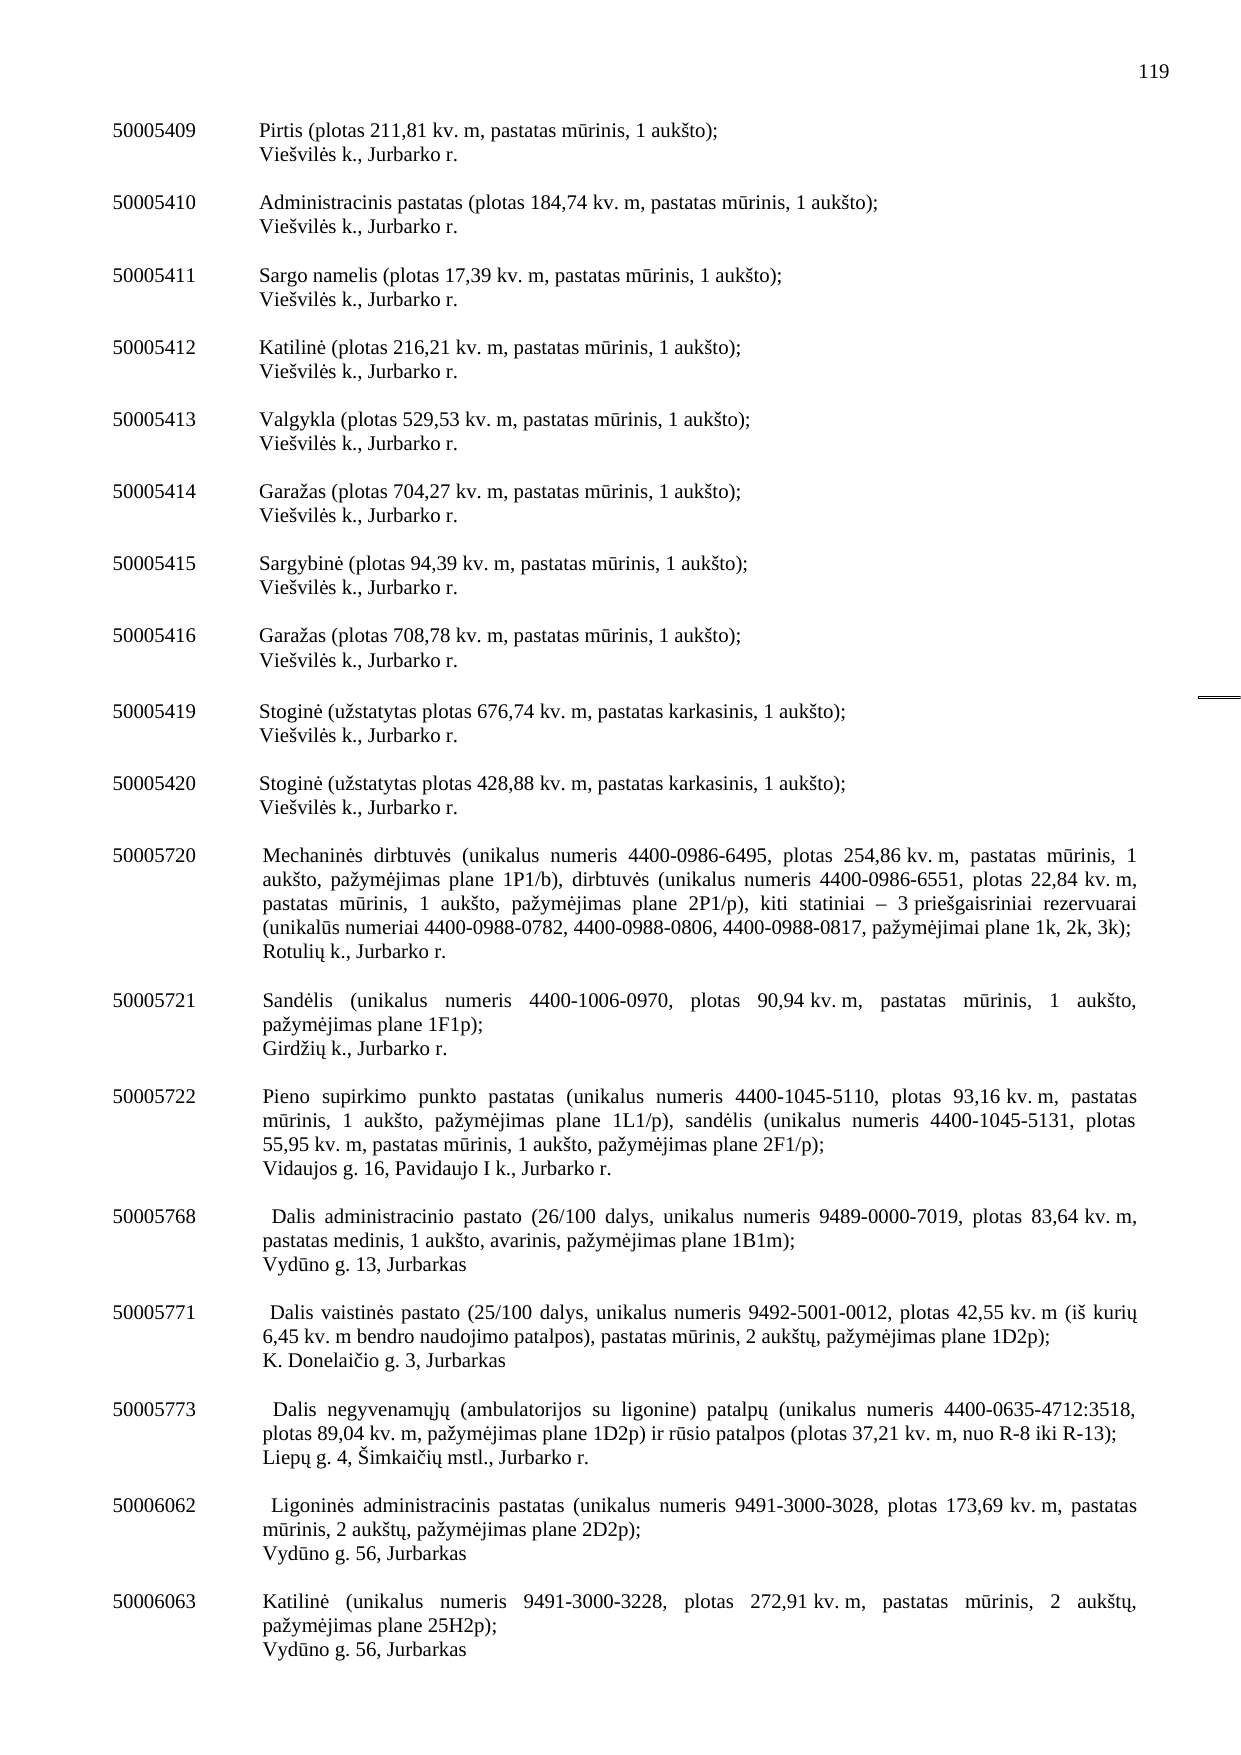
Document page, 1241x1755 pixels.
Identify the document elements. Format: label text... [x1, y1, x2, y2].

table_cell [1198, 263, 1207, 335]
table_cell [1198, 771, 1207, 843]
table_cell [1207, 479, 1240, 551]
table_cell [1148, 1397, 1164, 1493]
table_cell 50005773 [101, 1397, 233, 1493]
table_cell [1198, 407, 1207, 479]
table_cell Dalis administracinio pastato (26/100 dalys, unikalus numeris 9489-0000-7019, plotas 83,64 kv. m, pastatas medinis, 1 aukšto, avarinis, pažymėjimas plane 1B1m); Vydūno g. 13, Jurbarkas [233, 1204, 1148, 1300]
table_cell [1207, 1589, 1240, 1685]
table_cell 50005771 [101, 1300, 233, 1397]
table_cell [1178, 1493, 1192, 1589]
table_cell [1193, 1397, 1198, 1493]
table_cell Pirtis (plotas 211,81 kv. m, pastatas mūrinis, 1 aukšto); Viešvilės k., Jurbarko r. [233, 118, 1198, 190]
table_cell [1164, 1397, 1178, 1493]
table_cell [1207, 771, 1240, 843]
table_cell [1207, 551, 1240, 623]
table_cell [1198, 843, 1207, 987]
table_cell 50006063 [101, 1589, 233, 1685]
table_cell [1198, 1589, 1207, 1685]
table_cell [1207, 335, 1240, 407]
table_cell [1198, 1084, 1207, 1204]
table_cell 50005722 [101, 1084, 233, 1204]
table_cell 50005721 [101, 988, 233, 1084]
table_cell [1193, 843, 1198, 987]
table_cell 50005768 [101, 1204, 233, 1300]
table_cell 50005420 [101, 771, 233, 843]
table_cell [1198, 1397, 1207, 1493]
table_cell 50005419 [101, 698, 233, 771]
table_cell [1148, 843, 1164, 987]
table_cell Mechaninės dirbtuvės (unikalus numeris 4400-0986-6495, plotas 254,86 kv. m, pastatas mūrinis, 1 aukšto, pažymėjimas plane 1P1/b), dirbtuvės (unikalus numeris 4400-0986-6551, plotas 22,84 kv. m, pastatas mūrinis, 1 aukšto, pažymėjimas plane 2P1/p), kiti statiniai – 3 priešgaisriniai rezervuarai (unikalūs numeriai 4400-0988-0782, 4400-0988-0806, 4400-0988-0817, pažymėjimai plane 1k, 2k, 3k); Rotulių k., Jurbarko r. [233, 843, 1148, 987]
table_cell [1207, 407, 1240, 479]
table_cell [1207, 1300, 1240, 1397]
table_cell [1193, 1493, 1198, 1589]
table_cell [1148, 1589, 1164, 1685]
table_cell [1198, 1204, 1207, 1300]
table_cell [1178, 843, 1192, 987]
table_cell Garažas (plotas 708,78 kv. m, pastatas mūrinis, 1 aukšto); Viešvilės k., Jurbarko r. [233, 624, 1198, 696]
table_cell [1178, 988, 1192, 1084]
table_cell [1148, 1084, 1164, 1204]
table_cell [1207, 1493, 1240, 1589]
table_cell [1198, 190, 1207, 262]
table_cell [1207, 843, 1240, 987]
table_cell Stoginė (užstatytas plotas 676,74 kv. m, pastatas karkasinis, 1 aukšto); Viešvilės k., Jurbarko r. [233, 698, 1198, 771]
table_cell 50005413 [101, 407, 233, 479]
table_cell [1198, 699, 1207, 771]
table_cell [1193, 988, 1198, 1084]
table_cell 50006062 [101, 1493, 233, 1589]
table_cell [1207, 988, 1240, 1084]
table_cell [1198, 624, 1207, 696]
table_cell [1207, 1397, 1240, 1493]
table_cell Sargybinė (plotas 94,39 kv. m, pastatas mūrinis, 1 aukšto); Viešvilės k., Jurbarko r. [233, 551, 1198, 623]
table_cell [1178, 1397, 1192, 1493]
table_cell [1193, 1300, 1198, 1397]
table_cell [1207, 1204, 1240, 1300]
table_cell [1207, 190, 1240, 262]
table_cell Garažas (plotas 704,27 kv. m, pastatas mūrinis, 1 aukšto); Viešvilės k., Jurbarko r. [233, 479, 1198, 551]
table_cell [1148, 988, 1164, 1084]
table_cell Stoginė (užstatytas plotas 428,88 kv. m, pastatas karkasinis, 1 aukšto); Viešvilės k., Jurbarko r. [233, 771, 1198, 843]
table_cell Katilinė (unikalus numeris 9491-3000-3228, plotas 272,91 kv. m, pastatas mūrinis, 2 aukštų, pažymėjimas plane 25H2p); Vydūno g. 56, Jurbarkas [233, 1589, 1148, 1685]
table_cell [1148, 1493, 1164, 1589]
table_cell 50005414 [101, 479, 233, 551]
table_cell 50005409 [101, 118, 233, 190]
table_cell [1207, 1084, 1240, 1204]
table_cell [1148, 1300, 1164, 1397]
table_cell [1198, 988, 1207, 1084]
table_cell Katilinė (plotas 216,21 kv. m, pastatas mūrinis, 1 aukšto); Viešvilės k., Jurbarko r. [233, 335, 1198, 407]
table_cell 50005416 [101, 624, 233, 696]
table_cell Dalis negyvenamųjų (ambulatorijos su ligonine) patalpų (unikalus numeris 4400-0635-4712:3518, plotas 89,04 kv. m, pažymėjimas plane 1D2p) ir rūsio patalpos (plotas 37,21 kv. m, nuo R-8 iki R-13); Liepų g. 4, Šimkaičių mstl., Jurbarko r. [233, 1397, 1148, 1493]
table_cell [1193, 1589, 1198, 1685]
table_cell Sargo namelis (plotas 17,39 kv. m, pastatas mūrinis, 1 aukšto); Viešvilės k., Jurbarko r. [233, 263, 1198, 335]
table_cell Dalis vaistinės pastato (25/100 dalys, unikalus numeris 9492-5001-0012, plotas 42,55 kv. m (iš kurių 6,45 kv. m bendro naudojimo patalpos), pastatas mūrinis, 2 aukštų, pažymėjimas plane 1D2p); K. Donelaičio g. 3, Jurbarkas [233, 1300, 1148, 1397]
table_cell [1178, 1084, 1192, 1204]
table_cell [1198, 118, 1207, 190]
table_cell [1198, 479, 1207, 551]
table_cell [1207, 118, 1240, 190]
table_cell Pieno supirkimo punkto pastatas (unikalus numeris 4400-1045-5110, plotas 93,16 kv. m, pastatas mūrinis, 1 aukšto, pažymėjimas plane 1L1/p), sandėlis (unikalus numeris 4400-1045-5131, plotas 55,95 kv. m, pastatas mūrinis, 1 aukšto, pažymėjimas plane 2F1/p); Vidaujos g. 16, Pavidaujo I k., Jurbarko r. [233, 1084, 1148, 1204]
table_cell Valgykla (plotas 529,53 kv. m, pastatas mūrinis, 1 aukšto); Viešvilės k., Jurbarko r. [233, 407, 1198, 479]
table_cell [1148, 1204, 1164, 1300]
table_cell [1164, 1493, 1178, 1589]
table_cell [1198, 335, 1207, 407]
table_cell [1193, 1084, 1198, 1204]
table_cell [1164, 1204, 1178, 1300]
table_cell [1164, 988, 1178, 1084]
table_cell [1164, 1589, 1178, 1685]
table_cell 50005415 [101, 551, 233, 623]
table_cell [1207, 624, 1240, 696]
table_cell [1207, 699, 1240, 771]
table_cell [1164, 843, 1178, 987]
table_cell [1207, 263, 1240, 335]
table_cell [1178, 1204, 1192, 1300]
table_cell [1178, 1589, 1192, 1685]
table_cell Sandėlis (unikalus numeris 4400-1006-0970, plotas 90,94 kv. m, pastatas mūrinis, 1 aukšto, pažymėjimas plane 1F1p); Girdžių k., Jurbarko r. [233, 988, 1148, 1084]
table_cell Administracinis pastatas (plotas 184,74 kv. m, pastatas mūrinis, 1 aukšto); Viešvilės k., Jurbarko r. [233, 190, 1198, 262]
table_cell 50005410 [101, 190, 233, 262]
table_cell [1198, 551, 1207, 623]
table_cell Ligoninės administracinis pastatas (unikalus numeris 9491-3000-3028, plotas 173,69 kv. m, pastatas mūrinis, 2 aukštų, pažymėjimas plane 2D2p); Vydūno g. 56, Jurbarkas [233, 1493, 1148, 1589]
table_cell [1164, 1300, 1178, 1397]
table_cell 50005411 [101, 263, 233, 335]
table_cell 50005412 [101, 335, 233, 407]
table_cell [1198, 1300, 1207, 1397]
table_cell 50005720 [101, 843, 233, 987]
table_cell [1164, 1084, 1178, 1204]
table_cell [1193, 1204, 1198, 1300]
table_cell [1178, 1300, 1192, 1397]
table_cell [1198, 1493, 1207, 1589]
